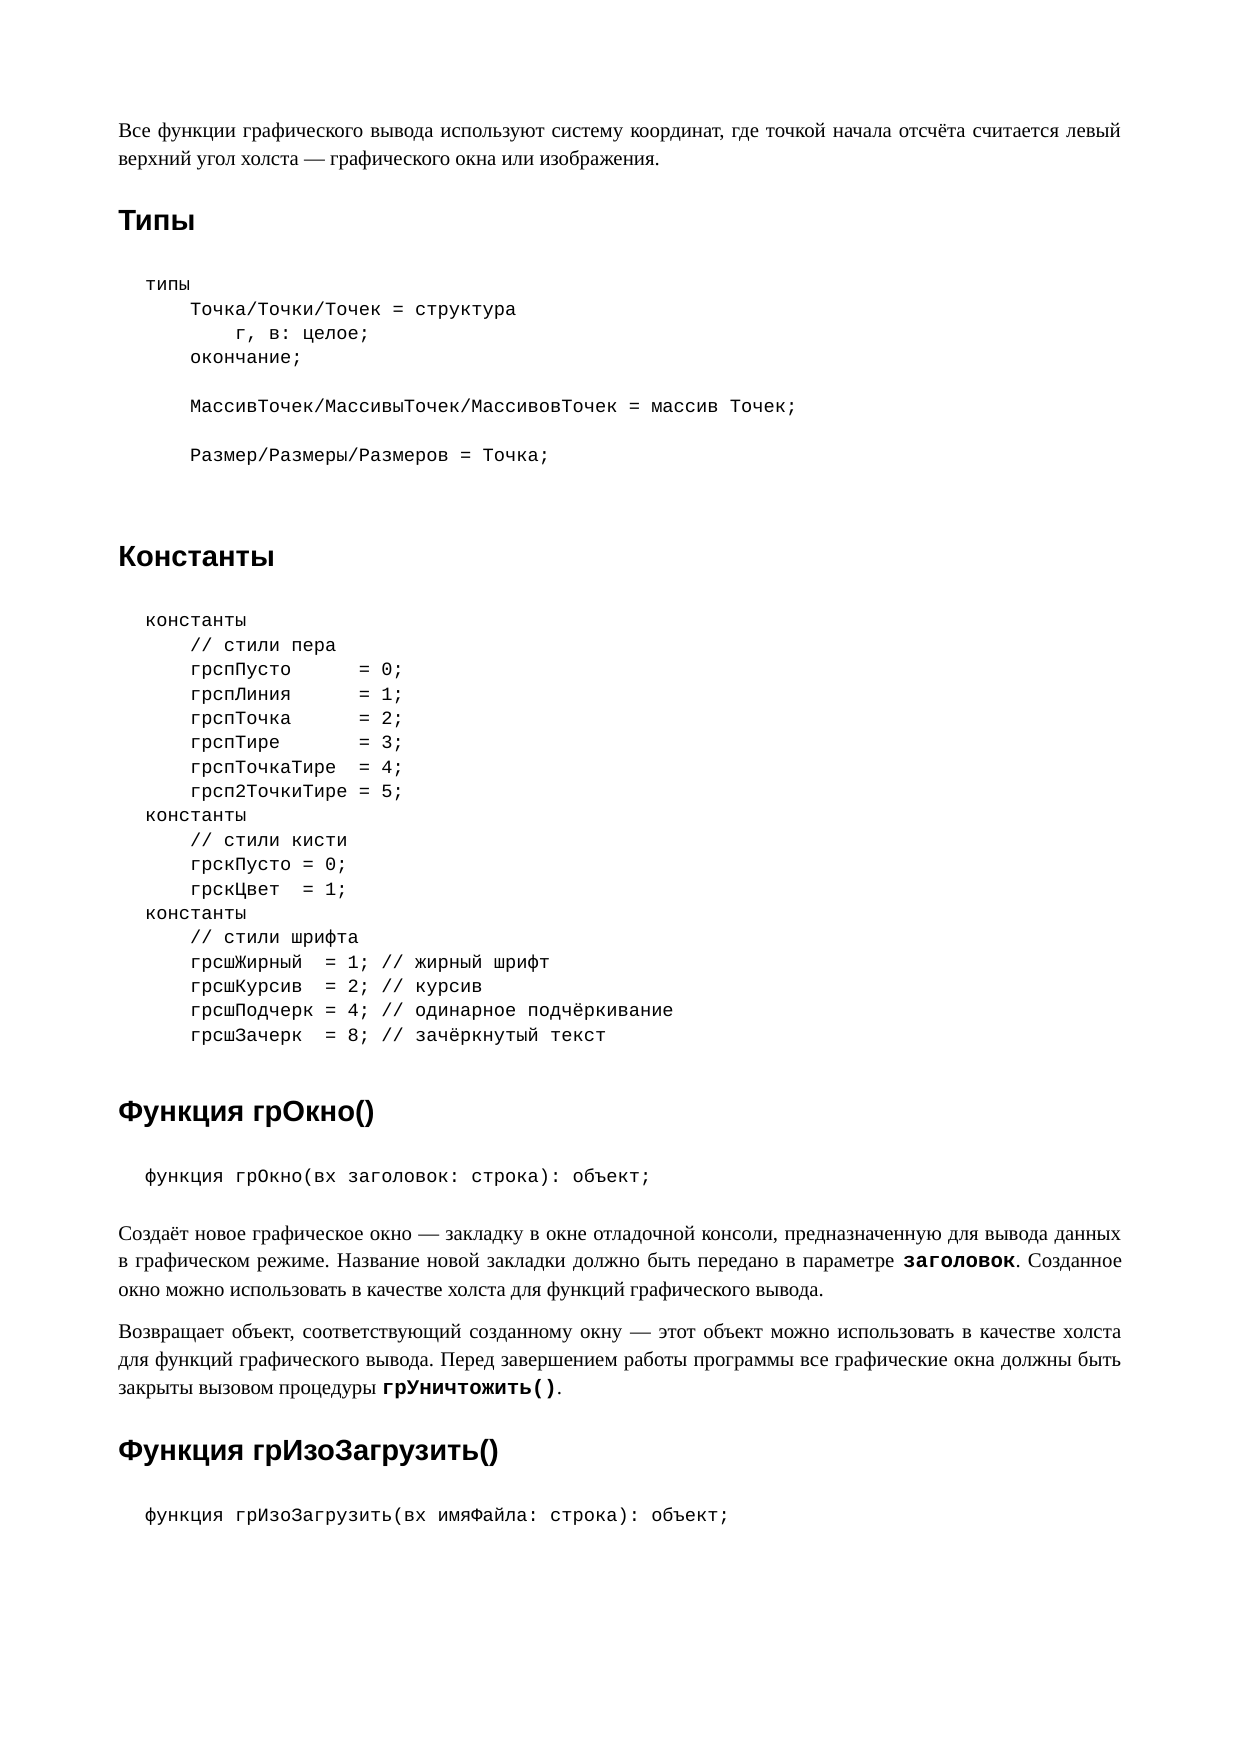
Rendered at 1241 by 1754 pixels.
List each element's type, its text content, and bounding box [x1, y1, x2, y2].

text типы Точка/Точки/Точек = структура г, в: целое; окончание; МассивТочек/МассивыТочек/МассивовТочек = массив Точек; Размер/Размеры/Размеров = Точка; [136, 266, 1104, 500]
text константы // стили пера грспПусто = 0; грспЛиния = 1; грспТочка = 2; грспТире = 3; грспТочкаТире = 4; грсп2ТочкиТире = 5; [136, 602, 1104, 797]
text функция грИзоЗагрузить(вх имяФайла: строка): объект; [136, 1497, 1104, 1536]
subtitle Функция грИзоЗагрузить() [118, 1433, 1122, 1467]
text Возвращает объект, соответствующий созданному окну — этот объект можно использовать в качестве холста для функций графического вывода. Перед завершением работы программы все графические окна должны быть закрыты вызовом процедуры грУничтожить(). [118, 1319, 1122, 1400]
text Создаёт новое графическое окно — закладку в окне отладочной консоли, предназначенную для вывода данных в графическом режиме. Название новой закладки должно быть передано в параметре заголовок. Созданное окно можно использовать в качестве холста для функций графического вывода. [118, 1220, 1122, 1301]
text функция грОкно(вх заголовок: строка): объект; [136, 1158, 1104, 1197]
subtitle Функция грОкно() [118, 1094, 1122, 1127]
text константы // стили шрифта грсшЖирный = 1; // жирный шрифт грсшКурсив = 2; // курсив грсшПодчерк = 4; // одинарное подчёркивание грсшЗачерк = 8; // зачёркнутый текст [136, 895, 1104, 1056]
subtitle Типы [118, 202, 1122, 236]
subtitle Константы [118, 538, 1122, 572]
text Все функции графического вывода используют систему координат, где точкой начала отсчёта считается левый верхний угол холста — графического окна или изображения. [118, 118, 1122, 170]
text константы // стили кисти грскПусто = 0; грскЦвет = 1; [136, 797, 1104, 895]
